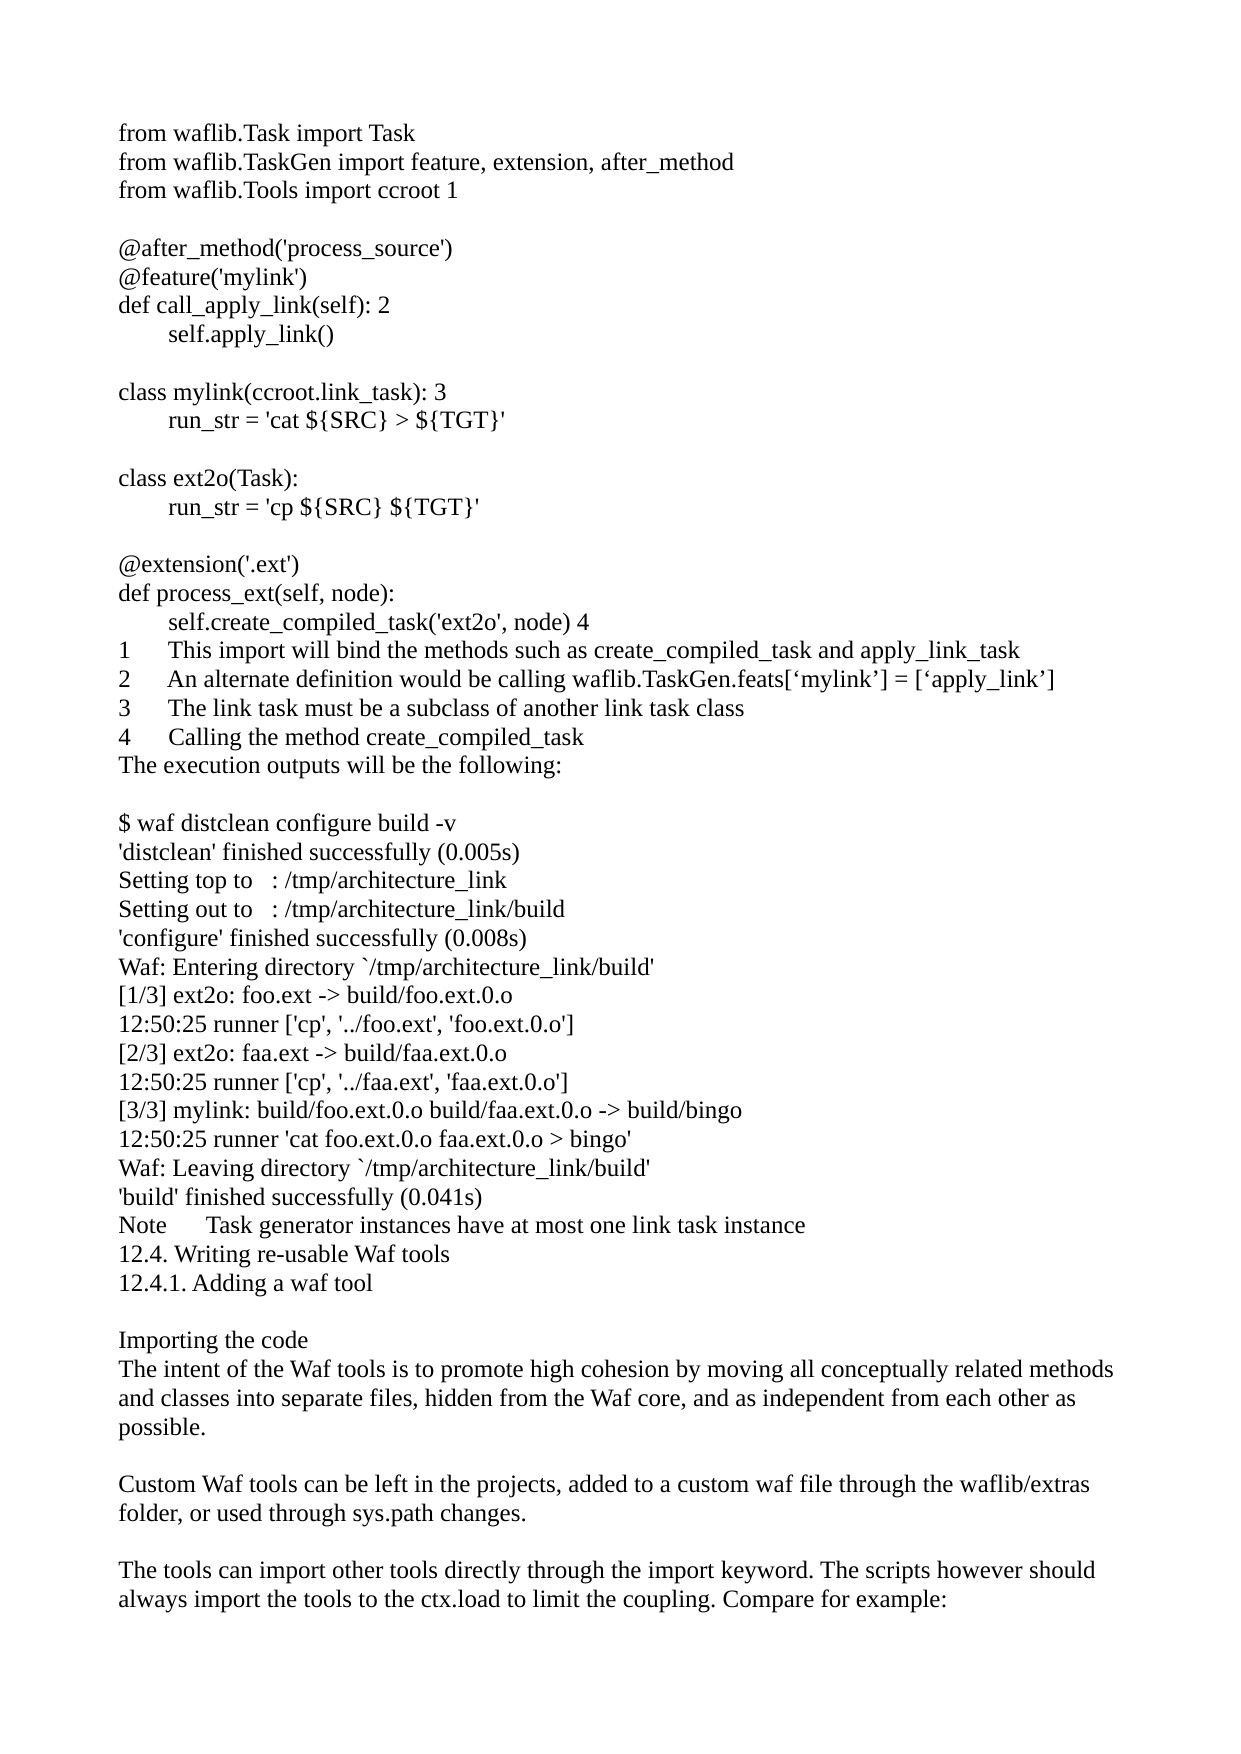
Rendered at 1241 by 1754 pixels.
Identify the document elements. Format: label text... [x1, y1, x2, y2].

text 'configure' finished successfully (0.008s) [118, 923, 1122, 952]
text @after_method('process_source') [118, 233, 1122, 262]
text self.apply_link() [118, 319, 1122, 348]
text run_str = 'cat ${SRC} > ${TGT}' [118, 406, 1122, 434]
text 'build' finished successfully (0.041s) [118, 1182, 1122, 1211]
text @extension('.ext') [118, 549, 1122, 578]
text Setting out to : /tmp/architecture_link/build [118, 894, 1122, 923]
text Note Task generator instances have at most one link task instance [118, 1211, 1122, 1239]
text self.create_compiled_task('ext2o', node) 4 [118, 607, 1122, 636]
text class mylink(ccroot.link_task): 3 [118, 377, 1122, 406]
text 2 An alternate definition would be calling waflib.TaskGen.feats[‘mylink’] = [‘apply_link’] [118, 664, 1122, 693]
text 3 The link task must be a subclass of another link task class [118, 693, 1122, 722]
text class ext2o(Task): [118, 463, 1122, 492]
text The intent of the Waf tools is to promote high cohesion by moving all conceptually related methods and classes into separate files, hidden from the Waf core, and as independent from each other as possible. [118, 1354, 1122, 1441]
text run_str = 'cp ${SRC} ${TGT}' [118, 492, 1122, 521]
text The execution outputs will be the following: [118, 751, 1122, 779]
text 12.4.1. Adding a waf tool [118, 1268, 1122, 1297]
text 'distclean' finished successfully (0.005s) [118, 837, 1122, 866]
text Waf: Leaving directory `/tmp/architecture_link/build' [118, 1153, 1122, 1182]
text 12:50:25 runner 'cat foo.ext.0.o faa.ext.0.o > bingo' [118, 1124, 1122, 1153]
text [3/3] mylink: build/foo.ext.0.o build/faa.ext.0.o -> build/bingo [118, 1096, 1122, 1124]
text Custom Waf tools can be left in the projects, added to a custom waf file through the waflib/extras folder, or used through sys.path changes. [118, 1469, 1122, 1527]
text [2/3] ext2o: faa.ext -> build/faa.ext.0.o [118, 1038, 1122, 1067]
text 4 Calling the method create_compiled_task [118, 722, 1122, 751]
text [1/3] ext2o: foo.ext -> build/foo.ext.0.o [118, 981, 1122, 1009]
text def call_apply_link(self): 2 [118, 291, 1122, 319]
text 1 This import will bind the methods such as create_compiled_task and apply_link_task [118, 636, 1122, 664]
text Setting top to : /tmp/architecture_link [118, 866, 1122, 894]
text def process_ext(self, node): [118, 578, 1122, 607]
text @feature('mylink') [118, 262, 1122, 291]
text 12:50:25 runner ['cp', '../faa.ext', 'faa.ext.0.o'] [118, 1067, 1122, 1096]
text 12.4. Writing re-usable Waf tools [118, 1239, 1122, 1268]
text from waflib.Tools import ccroot 1 [118, 176, 1122, 204]
text Waf: Entering directory `/tmp/architecture_link/build' [118, 952, 1122, 981]
text $ waf distclean configure build -v [118, 808, 1122, 837]
text from waflib.TaskGen import feature, extension, after_method [118, 147, 1122, 176]
text from waflib.Task import Task [118, 118, 1122, 147]
text Importing the code [118, 1326, 1122, 1354]
text 12:50:25 runner ['cp', '../foo.ext', 'foo.ext.0.o'] [118, 1009, 1122, 1038]
text The tools can import other tools directly through the import keyword. The scripts however should always import the tools to the ctx.load to limit the coupling. Compare for example: [118, 1556, 1122, 1613]
